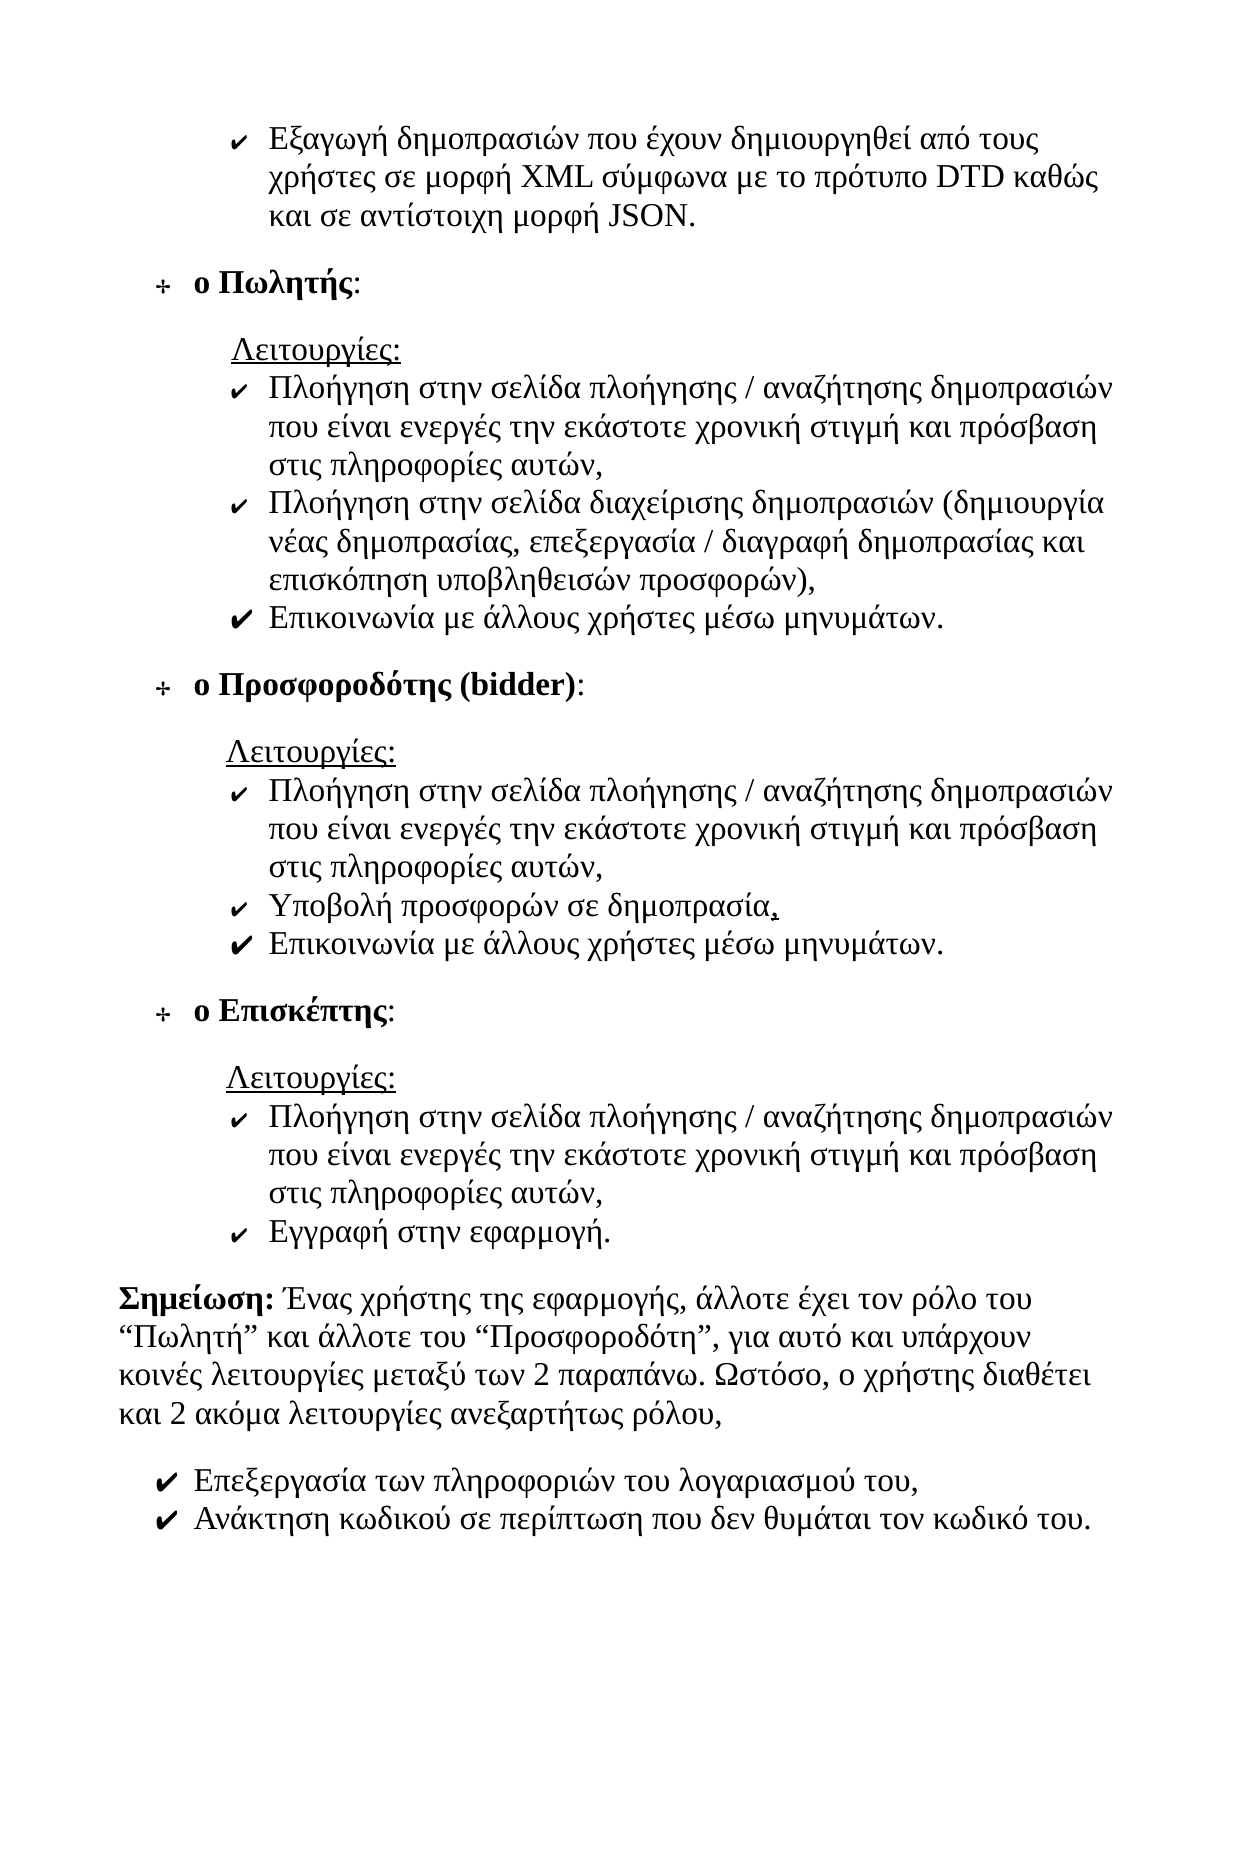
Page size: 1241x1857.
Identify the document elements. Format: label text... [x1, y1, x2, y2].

list Επεξεργασία των πληροφοριών του λογαριασμού του, [156, 1460, 1122, 1498]
list Επικοινωνία με άλλους χρήστες μέσω μηνυμάτων. [231, 597, 1122, 636]
list Πλοήγηση στην σελίδα διαχείρισης δημοπρασιών (δημιουργία νέας δημοπρασίας, επεξεργασία / διαγραφή δημοπρασίας και επισκόπηση υποβληθεισών προσφορών), [231, 482, 1122, 597]
list ο Πωλητής: [156, 262, 1122, 300]
list Εξαγωγή δημοπρασιών που έχουν δημιουργηθεί από τους χρήστες σε μορφή XML σύμφωνα με το πρότυπο DTD καθώς και σε αντίστοιχη μορφή JSON. [231, 118, 1122, 233]
list Πλοήγηση στην σελίδα πλοήγησης / αναζήτησης δημοπρασιών που είναι ενεργές την εκάστοτε χρονική στιγμή και πρόσβαση στις πληροφορίες αυτών, [231, 770, 1122, 885]
text Σημείωση: Ένας χρήστης της εφαρμογής, άλλοτε έχει τον ρόλο του “Πωλητή” και άλλοτε του “Προσφοροδότη”, για αυτό και υπάρχουν κοινές λειτουργίες μεταξύ των 2 παραπάνω. Ωστόσο, ο χρήστης διαθέτει και 2 ακόμα λειτουργίες ανεξαρτήτως ρόλου, [118, 1278, 1122, 1431]
list Επικοινωνία με άλλους χρήστες μέσω μηνυμάτων. [231, 923, 1122, 962]
list Πλοήγηση στην σελίδα πλοήγησης / αναζήτησης δημοπρασιών που είναι ενεργές την εκάστοτε χρονική στιγμή και πρόσβαση στις πληροφορίες αυτών, [231, 1096, 1122, 1211]
list ο Προσφοροδότης (bidder): [156, 664, 1122, 703]
text Λειτουργίες: [118, 1057, 1122, 1096]
list Υποβολή προσφορών σε δημοπρασία, [231, 885, 1122, 923]
text Λειτουργίες: [118, 732, 1122, 770]
list Λειτουργίες: [193, 329, 1122, 367]
list Ανάκτηση κωδικού σε περίπτωση που δεν θυμάται τον κωδικό του. [156, 1498, 1122, 1537]
list ο Επισκέπτης: [156, 990, 1122, 1029]
list Εγγραφή στην εφαρμογή. [231, 1211, 1122, 1249]
list Πλοήγηση στην σελίδα πλοήγησης / αναζήτησης δημοπρασιών που είναι ενεργές την εκάστοτε χρονική στιγμή και πρόσβαση στις πληροφορίες αυτών, [231, 367, 1122, 482]
